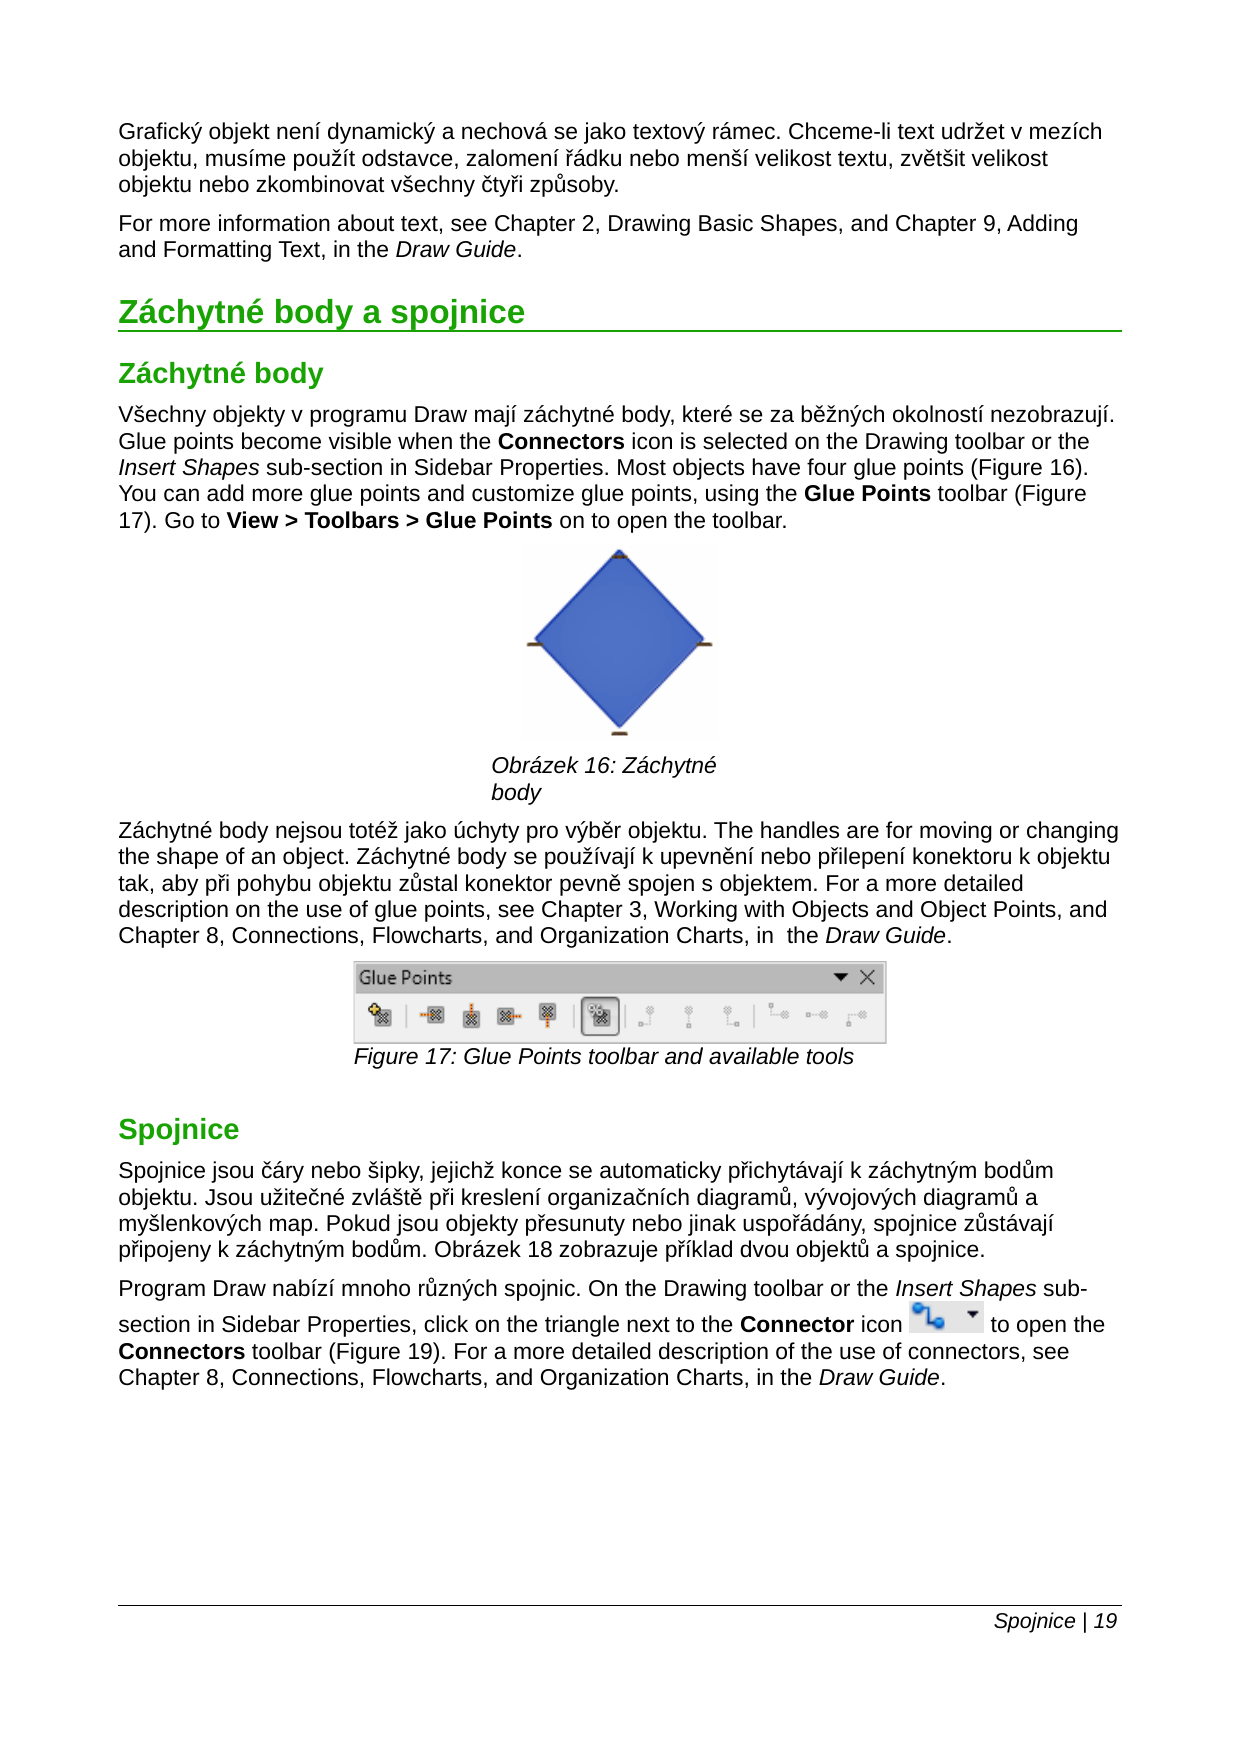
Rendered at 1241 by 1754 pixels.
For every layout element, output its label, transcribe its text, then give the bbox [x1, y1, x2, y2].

subtitle Záchytné body [118, 356, 1122, 389]
picture [909, 1301, 984, 1333]
text Obrázek 16: Záchytné body [491, 752, 749, 805]
text Spojnice jsou čáry nebo šipky, jejichž konce se automaticky přichytávají k záchytným bodům objektu. Jsou užitečné zvláště při kreslení organizačních diagramů, vývojových diagramů a myšlenkových map. Pokud jsou objekty přesunuty nebo jinak uspořádány, spojnice zůstávají připojeny k záchytným bodům. Obrázek 18 zobrazuje příklad dvou objektů a spojnice. [118, 1157, 1122, 1263]
text Záchytné body nejsou totéž jako úchyty pro výběr objektu. The handles are for moving or changing the shape of an object. Záchytné body se používají k upevnění nebo přilepení konektoru k objektu tak, aby při pohybu objektu zůstal konektor pevně spojen s objektem. For a more detailed description on the use of glue points, see Chapter 3, Working with Objects and Object Points, and Chapter 8, Connections, Flowcharts, and Organization Charts, in the Draw Guide. [118, 817, 1122, 949]
text Figure 17: Glue Points toolbar and available tools [353, 1044, 887, 1070]
picture [522, 545, 718, 741]
text Program Draw nabízí mnoho různých spojnic. On the Drawing toolbar or the Insert Shapes sub-section in Sidebar Properties, click on the triangle next to the Connector icon to open the Connectors toolbar (Figure 19). For a more detailed description of the use of connectors, see Chapter 8, Connections, Flowcharts, and Organization Charts, in the Draw Guide. [118, 1275, 1122, 1390]
picture [353, 961, 887, 1044]
subtitle Spojnice [118, 1112, 1122, 1145]
text Grafický objekt není dynamický a nechová se jako textový rámec. Chceme-li text udržet v mezích objektu, musíme použít odstavce, zalomení řádku nebo menší velikost textu, zvětšit velikost objektu nebo zkombinovat všechny čtyři způsoby. [118, 118, 1122, 197]
text Všechny objekty v programu Draw mají záchytné body, které se za běžných okolností nezobrazují. Glue points become visible when the Connectors icon is selected on the Drawing toolbar or the Insert Shapes sub‑section in Sidebar Properties. Most objects have four glue points (Figure 16). You can add more glue points and customize glue points, using the Glue Points toolbar (Figure 17). Go to View > Toolbars > Glue Points on to open the toolbar. [118, 401, 1122, 533]
list For more information about text, see Chapter 2, Drawing Basic Shapes, and Chapter 9, Adding and Formatting Text, in the Draw Guide. [118, 210, 1122, 262]
subtitle Záchytné body a spojnice [118, 292, 1122, 330]
